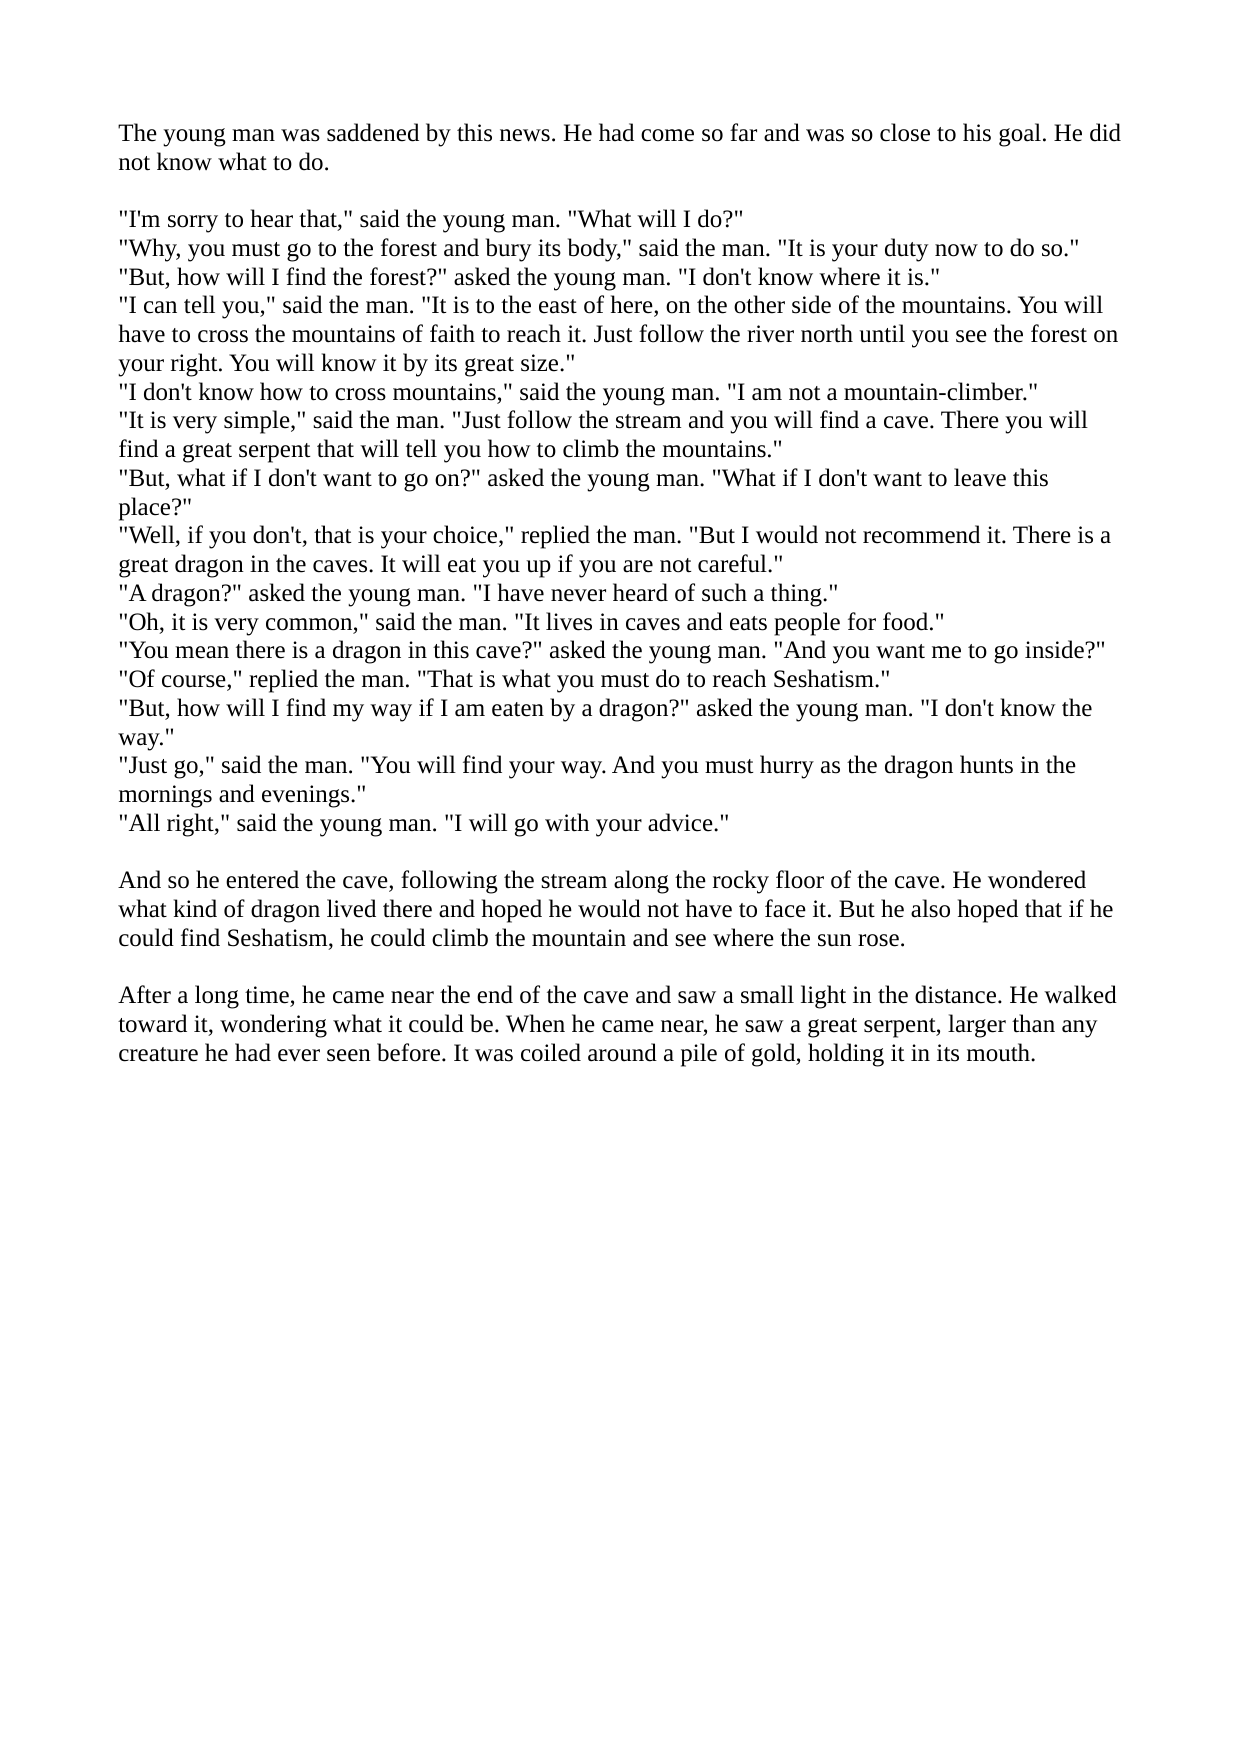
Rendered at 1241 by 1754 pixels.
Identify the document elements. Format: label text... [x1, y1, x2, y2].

text The young man was saddened by this news. He had come so far and was so close to his goal. He did not know what to do. [118, 118, 1122, 176]
text "Well, if you don't, that is your choice," replied the man. "But I would not recommend it. There is a great dragon in the caves. It will eat you up if you are not careful." [118, 521, 1122, 578]
text "I don't know how to cross mountains," said the young man. "I am not a mountain-climber." [118, 377, 1122, 406]
text "Of course," replied the man. "That is what you must do to reach Seshatism." [118, 664, 1122, 693]
text "It is very simple," said the man. "Just follow the stream and you will find a cave. There you will find a great serpent that will tell you how to climb the mountains." [118, 406, 1122, 463]
text "Why, you must go to the forest and bury its body," said the man. "It is your duty now to do so." [118, 233, 1122, 262]
text "All right," said the young man. "I will go with your advice." [118, 808, 1122, 837]
text "I can tell you," said the man. "It is to the east of here, on the other side of the mountains. You will have to cross the mountains of faith to reach it. Just follow the river north until you see the forest on your right. You will know it by its great size." [118, 291, 1122, 377]
text "I'm sorry to hear that," said the young man. "What will I do?" [118, 204, 1122, 233]
text "Just go," said the man. "You will find your way. And you must hurry as the dragon hunts in the mornings and evenings." [118, 751, 1122, 808]
text "Oh, it is very common," said the man. "It lives in caves and eats people for food." [118, 607, 1122, 636]
text "But, how will I find my way if I am eaten by a dragon?" asked the young man. "I don't know the way." [118, 693, 1122, 751]
text "But, how will I find the forest?" asked the young man. "I don't know where it is." [118, 262, 1122, 291]
text After a long time, he came near the end of the cave and saw a small light in the distance. He walked toward it, wondering what it could be. When he came near, he saw a great serpent, larger than any creature he had ever seen before. It was coiled around a pile of gold, holding it in its mouth. [118, 981, 1122, 1067]
text And so he entered the cave, following the stream along the rocky floor of the cave. He wondered what kind of dragon lived there and hoped he would not have to face it. But he also hoped that if he could find Seshatism, he could climb the mountain and see where the sun rose. [118, 866, 1122, 952]
text "A dragon?" asked the young man. "I have never heard of such a thing." [118, 578, 1122, 607]
text "You mean there is a dragon in this cave?" asked the young man. "And you want me to go inside?" [118, 636, 1122, 664]
text "But, what if I don't want to go on?" asked the young man. "What if I don't want to leave this place?" [118, 463, 1122, 521]
